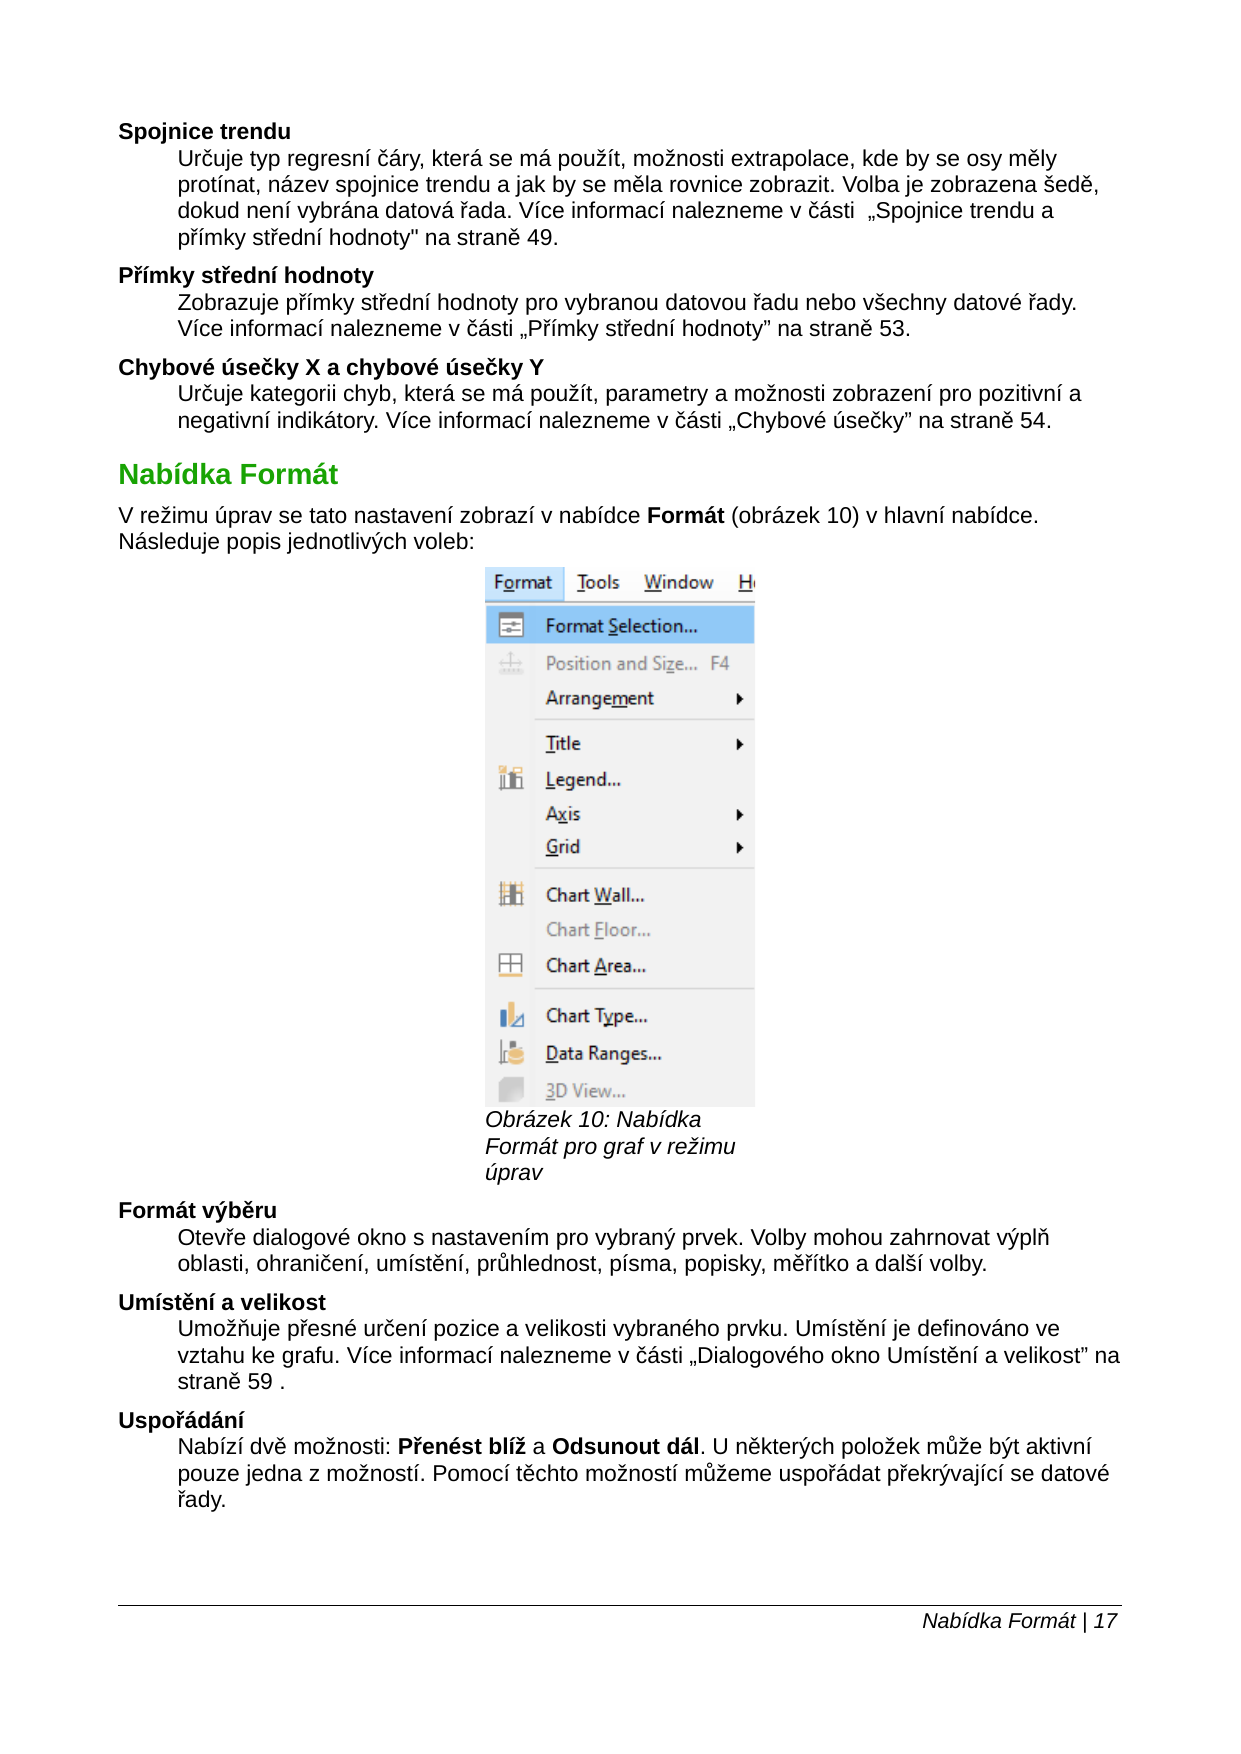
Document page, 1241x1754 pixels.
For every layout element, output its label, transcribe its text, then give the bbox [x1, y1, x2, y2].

text Obrázek 10: Nabídka Formát pro graf v režimu úprav [485, 1107, 755, 1185]
text Umožňuje přesné určení pozice a velikosti vybraného prvku. Umístění je definováno ve vztahu ke grafu. Více informací nalezneme v části „Dialogové okno Umístění a velikost” na straně 57 . [177, 1315, 1122, 1394]
text Umístění a velikost [118, 1289, 1122, 1315]
text Spojnice trendu [118, 118, 1122, 144]
text Určuje typ regresní čáry, která se má použít, možnosti extrapolace, kde by se osy měly protínat, název spojnice trendu a jak by se měla rovnice zobrazit. Volba je zobrazena šedě, dokud není vybrána datová řada. Více informací nalezneme v části „Spojnice trendu a přímky střední hodnoty" na straně 46. [177, 144, 1122, 250]
subtitle Nabídka Formát [118, 457, 1122, 490]
text Formát výběru [118, 1197, 1122, 1224]
text V režimu úprav se tato nastavení zobrazí v nabídce Formát (obrázek 10) v hlavní nabídce. Následuje popis jednotlivých voleb: [118, 502, 1122, 555]
text Chybové úsečky X a chybové úsečky Y [118, 354, 1122, 380]
text Určuje kategorii chyb, která se má použít, parametry a možnosti zobrazení pro pozitivní a negativní indikátory. Více informací nalezneme v části „Chybové úsečky” na straně 51. [177, 380, 1122, 433]
text Zobrazuje přímky střední hodnoty pro vybranou datovou řadu nebo všechny datové řady. Více informací nalezneme v části „Přímky střední hodnoty” na straně 50. [177, 289, 1122, 341]
picture [485, 567, 756, 1107]
text Nabízí dvě možnosti: Přenést blíž a Odsunout dál. U některých položek může být aktivní pouze jedna z možností. Pomocí těchto možností můžeme uspořádat překrývající se datové řady. [177, 1433, 1122, 1512]
text Uspořádání [118, 1407, 1122, 1433]
text Otevře dialogové okno s nastavením pro vybraný prvek. Volby mohou zahrnovat výplň oblasti, ohraničení, umístění, průhlednost, písma, popisky, měřítko a další volby. [177, 1224, 1122, 1276]
text Přímky střední hodnoty [118, 262, 1122, 289]
